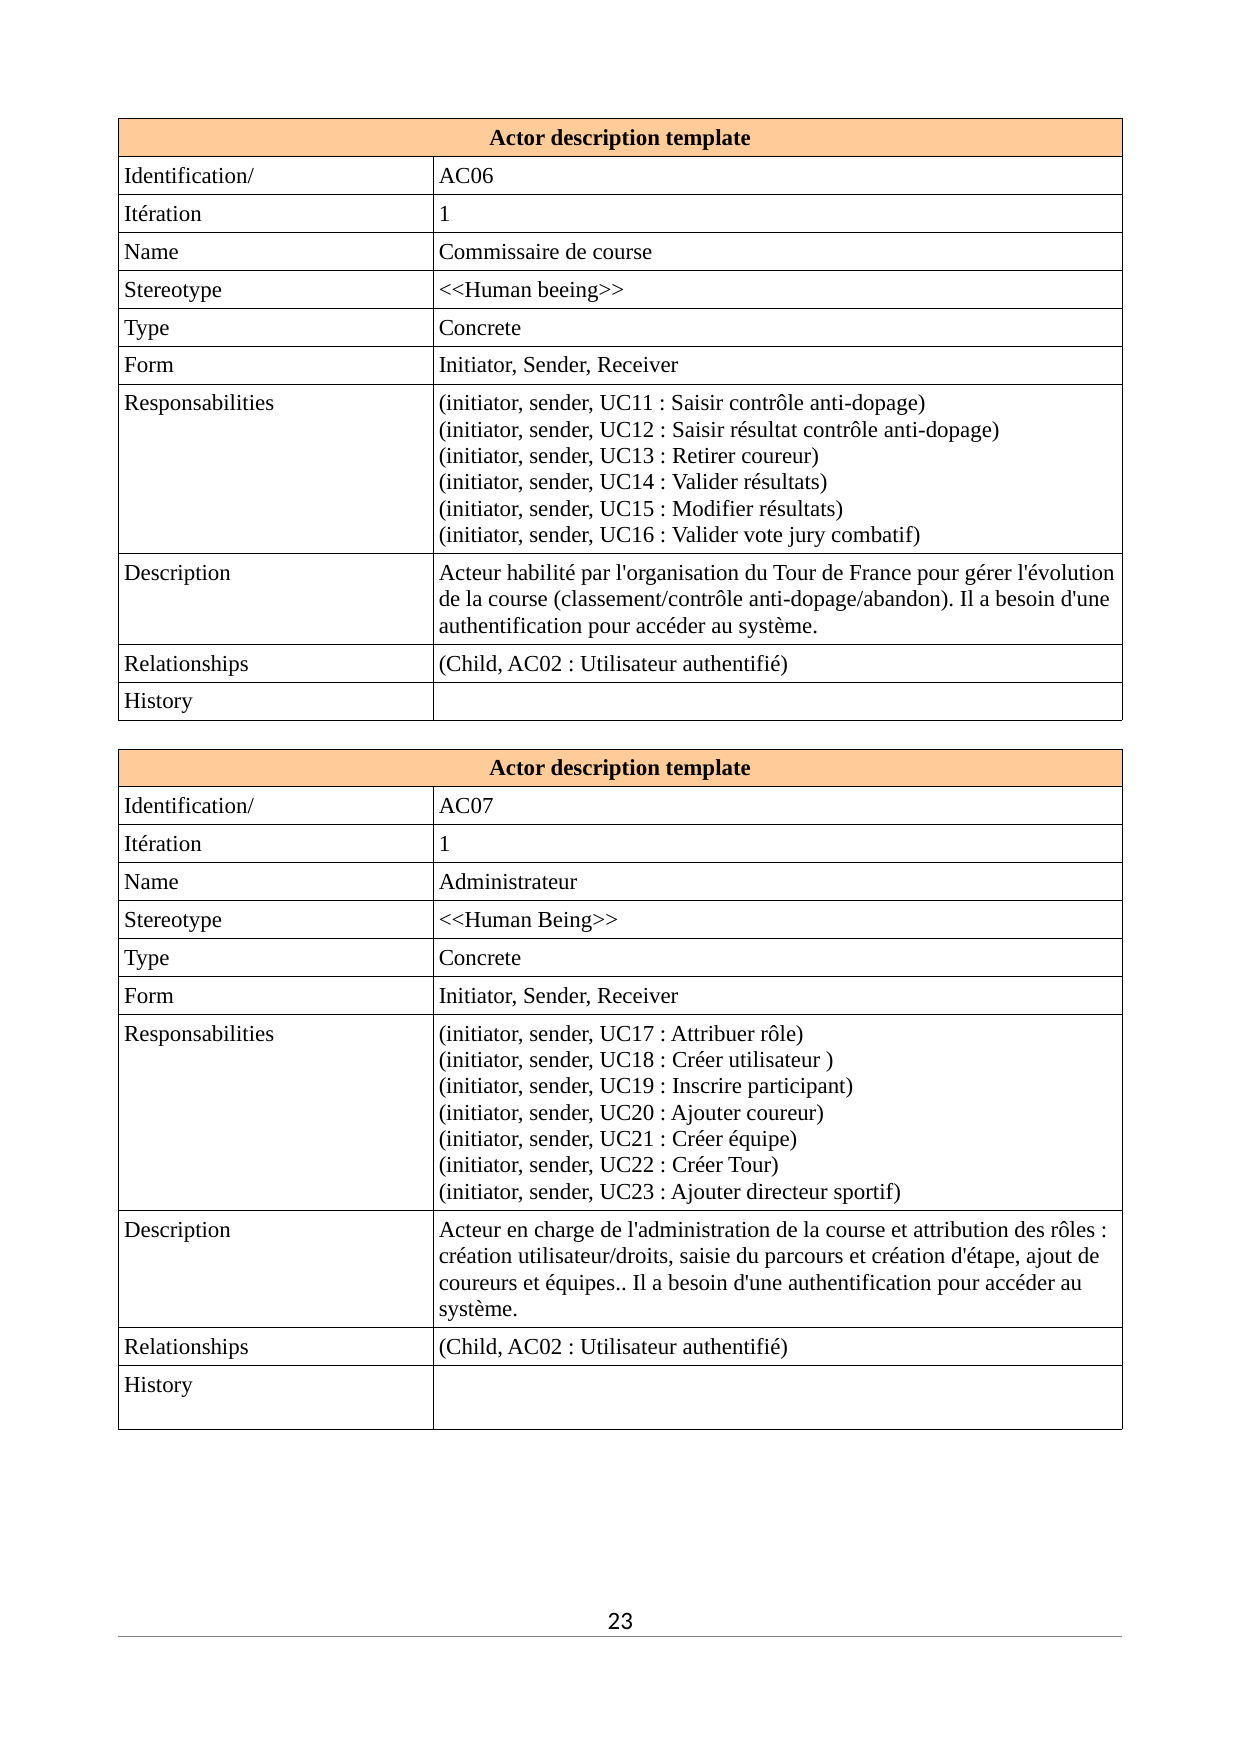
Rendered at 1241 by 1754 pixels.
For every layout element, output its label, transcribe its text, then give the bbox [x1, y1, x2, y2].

table_cell Responsabilities [119, 1015, 433, 1210]
table_cell Responsabilities [119, 385, 433, 553]
table_cell Relationships [119, 645, 433, 682]
table_cell Itération [119, 195, 433, 232]
table_cell Name [119, 233, 433, 270]
table_cell (Child, AC02 : Utilisateur authentifié) [434, 645, 1122, 682]
table_cell Type [119, 939, 433, 976]
table_cell Concrete [434, 309, 1122, 346]
table_cell <<Human Being>> [434, 901, 1122, 938]
table_cell History [119, 683, 433, 720]
table_cell Acteur en charge de l'administration de la course et attribution des rôles : création utilisateur/droits, saisie du parcours et création d'étape, ajout de coureurs et équipes.. Il a besoin d'une authentification pour accéder au système. [434, 1211, 1122, 1327]
table_cell AC07 [434, 787, 1122, 824]
table_cell Initiator, Sender, Receiver [434, 347, 1122, 383]
table_cell Itération [119, 825, 433, 862]
table_cell 1 [434, 195, 1122, 232]
table_cell (Child, AC02 : Utilisateur authentifié) [434, 1328, 1122, 1365]
table_cell Initiator, Sender, Receiver [434, 977, 1122, 1014]
table_header Actor description template [119, 119, 1122, 156]
table_cell Name [119, 863, 433, 900]
table_cell (initiator, sender, UC17 : Attribuer rôle) (initiator, sender, UC18 : Créer utilisateur ) (initiator, sender, UC19 : Inscrire participant) (initiator, sender, UC20 : Ajouter coureur) (initiator, sender, UC21 : Créer équipe) (initiator, sender, UC22 : Créer Tour) (initiator, sender, UC23 : Ajouter directeur sportif) [434, 1015, 1122, 1210]
table_cell Form [119, 347, 433, 383]
table_cell Relationships [119, 1328, 433, 1365]
table_cell (initiator, sender, UC11 : Saisir contrôle anti-dopage) (initiator, sender, UC12 : Saisir résultat contrôle anti-dopage) (initiator, sender, UC13 : Retirer coureur) (initiator, sender, UC14 : Valider résultats) (initiator, sender, UC15 : Modifier résultats) (initiator, sender, UC16 : Valider vote jury combatif) [434, 385, 1122, 553]
table_cell Administrateur [434, 863, 1122, 900]
table_header Actor description template [119, 750, 1122, 786]
table_cell History [119, 1366, 433, 1429]
table_cell [434, 683, 1122, 720]
table_cell Stereotype [119, 901, 433, 938]
table_cell Identification/ [119, 787, 433, 824]
table_cell <<Human beeing>> [434, 271, 1122, 308]
table_cell [434, 1366, 1122, 1429]
table_cell Identification/ [119, 157, 433, 194]
table_cell Concrete [434, 939, 1122, 976]
table_cell Description [119, 554, 433, 644]
table_cell Form [119, 977, 433, 1014]
table_cell AC06 [434, 157, 1122, 194]
table_cell Type [119, 309, 433, 346]
table_cell 1 [434, 825, 1122, 862]
table_cell Description [119, 1211, 433, 1327]
table_cell Commissaire de course [434, 233, 1122, 270]
table_cell Stereotype [119, 271, 433, 308]
table_cell Acteur habilité par l'organisation du Tour de France pour gérer l'évolution de la course (classement/contrôle anti-dopage/abandon). Il a besoin d'une authentification pour accéder au système. [434, 554, 1122, 644]
